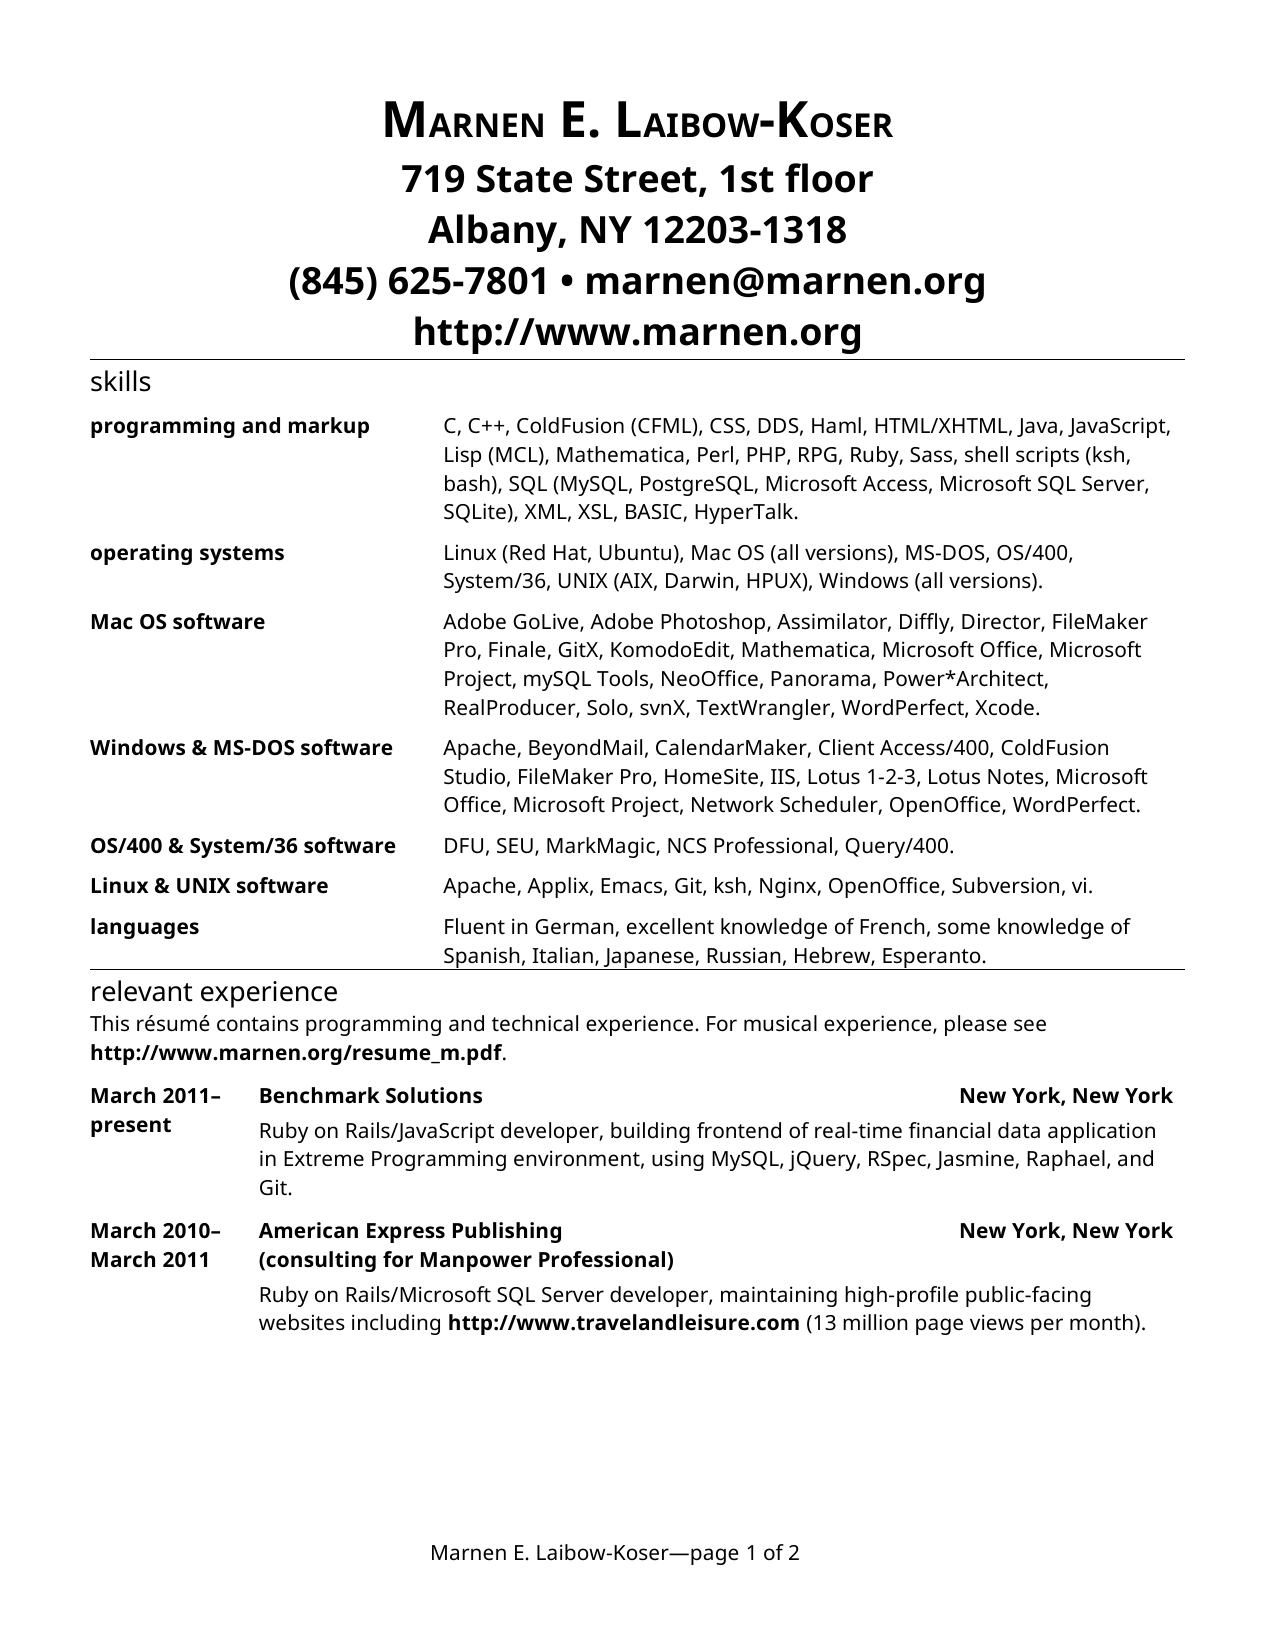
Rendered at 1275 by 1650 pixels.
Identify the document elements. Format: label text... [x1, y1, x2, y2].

table_cell Windows & MS-DOS software [90, 721, 443, 819]
table_header C, C++, ColdFusion (CFML), CSS, DDS, Haml, HTML/XHTML, Java, JavaScript, Lisp (MCL), Mathematica, Perl, PHP, RPG, Ruby, Sass, shell scripts (ksh, bash), SQL (MySQL, PostgreSQL, Microsoft Access, Microsoft SQL Server, SQLite), XML, XSL, BASIC, HyperTalk. [443, 399, 1185, 526]
table_cell Linux (Red Hat, Ubuntu), Mac OS (all versions), MS-DOS, OS/400, System/36, UNIX (AIX, Darwin, HPUX), Windows (all versions). [443, 526, 1185, 595]
table_cell American Express Publishing New York, New York (consulting for Manpower Professional) Ruby on Rails/Microsoft SQL Server developer, maintaining high-profile public-facing websites including http://www.travelandleisure.com (13 million page views per month). [259, 1201, 1185, 1337]
table_cell Apache, Applix, Emacs, Git, ksh, Nginx, OpenOffice, Subversion, vi. [443, 859, 1185, 900]
table_cell languages [90, 900, 443, 969]
table_cell Apache, BeyondMail, CalendarMaker, Client Access/400, ColdFusion Studio, FileMaker Pro, HomeSite, IIS, Lotus 1-2-3, Lotus Notes, Microsoft Office, Microsoft Project, Network Scheduler, OpenOffice, WordPerfect. [443, 721, 1185, 819]
table_cell Adobe GoLive, Adobe Photoshop, Assimilator, Diffly, Director, FileMaker Pro, Finale, GitX, KomodoEdit, Mathematica, Microsoft Office, Microsoft Project, mySQL Tools, NeoOffice, Panorama, Power*Architect, RealProducer, Solo, svnX, TextWrangler, WordPerfect, Xcode. [443, 595, 1185, 721]
table_cell operating systems [90, 526, 443, 595]
table_cell OS/400 & System/36 software [90, 819, 443, 859]
table_cell Fluent in German, excellent knowledge of French, some knowledge of Spanish, Italian, Japanese, Russian, Hebrew, Esperanto. [443, 900, 1185, 969]
text Marnen E. Laibow-Koser 719 State Street, 1st ﬂoor Albany, NY 12203-1318 (845) 625-7801 • marnen@marnen.org http://www.marnen.org [90, 84, 1185, 356]
text This résumé contains programming and technical experience. For musical experience, please see http://www.marnen.org/resume_m.pdf. [90, 1009, 1185, 1066]
table_cell Linux & UNIX software [90, 859, 443, 900]
text skills [90, 360, 1185, 399]
table_cell Mac OS software [90, 595, 443, 721]
text relevant experience [90, 970, 1185, 1009]
table_header Benchmark Solutions New York, New York Ruby on Rails/JavaScript developer, building frontend of real-time financial data application in Extreme Programming environment, using MySQL, jQuery, RSpec, Jasmine, Raphael, and Git. [259, 1066, 1185, 1201]
table_cell March 2010–March 2011 [90, 1201, 259, 1337]
table_header programming and markup [90, 399, 443, 526]
table_header March 2011–present [90, 1066, 259, 1201]
table_cell DFU, SEU, MarkMagic, NCS Professional, Query/400. [443, 819, 1185, 859]
